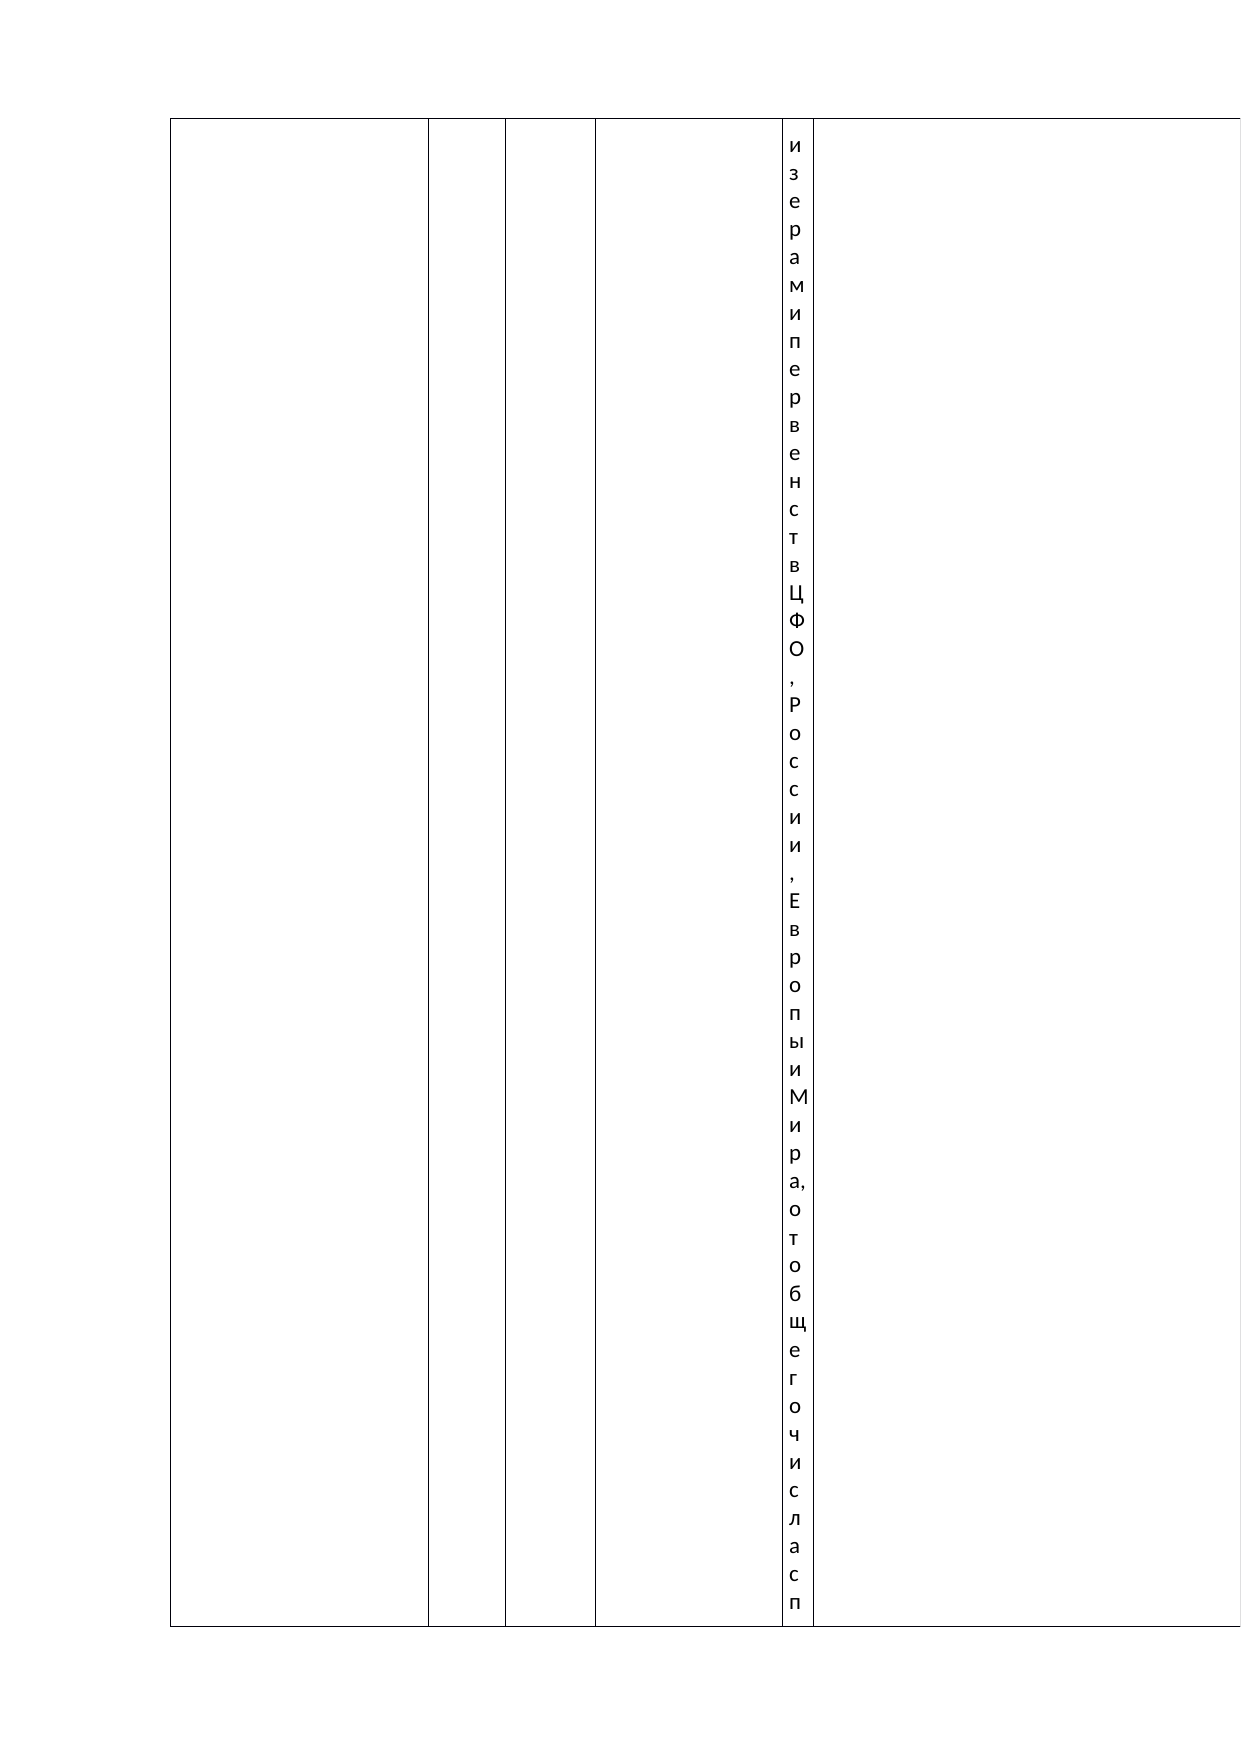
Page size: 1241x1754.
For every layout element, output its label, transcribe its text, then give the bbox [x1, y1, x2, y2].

table_cell [506, 119, 595, 1626]
table_cell [814, 119, 1240, 1626]
table_cell [596, 119, 782, 1626]
table_cell [171, 119, 428, 1626]
table_cell изерами первенств ЦФО, России, Европы и Мира, от общего числа сп [783, 119, 813, 1626]
table_cell [429, 119, 505, 1626]
